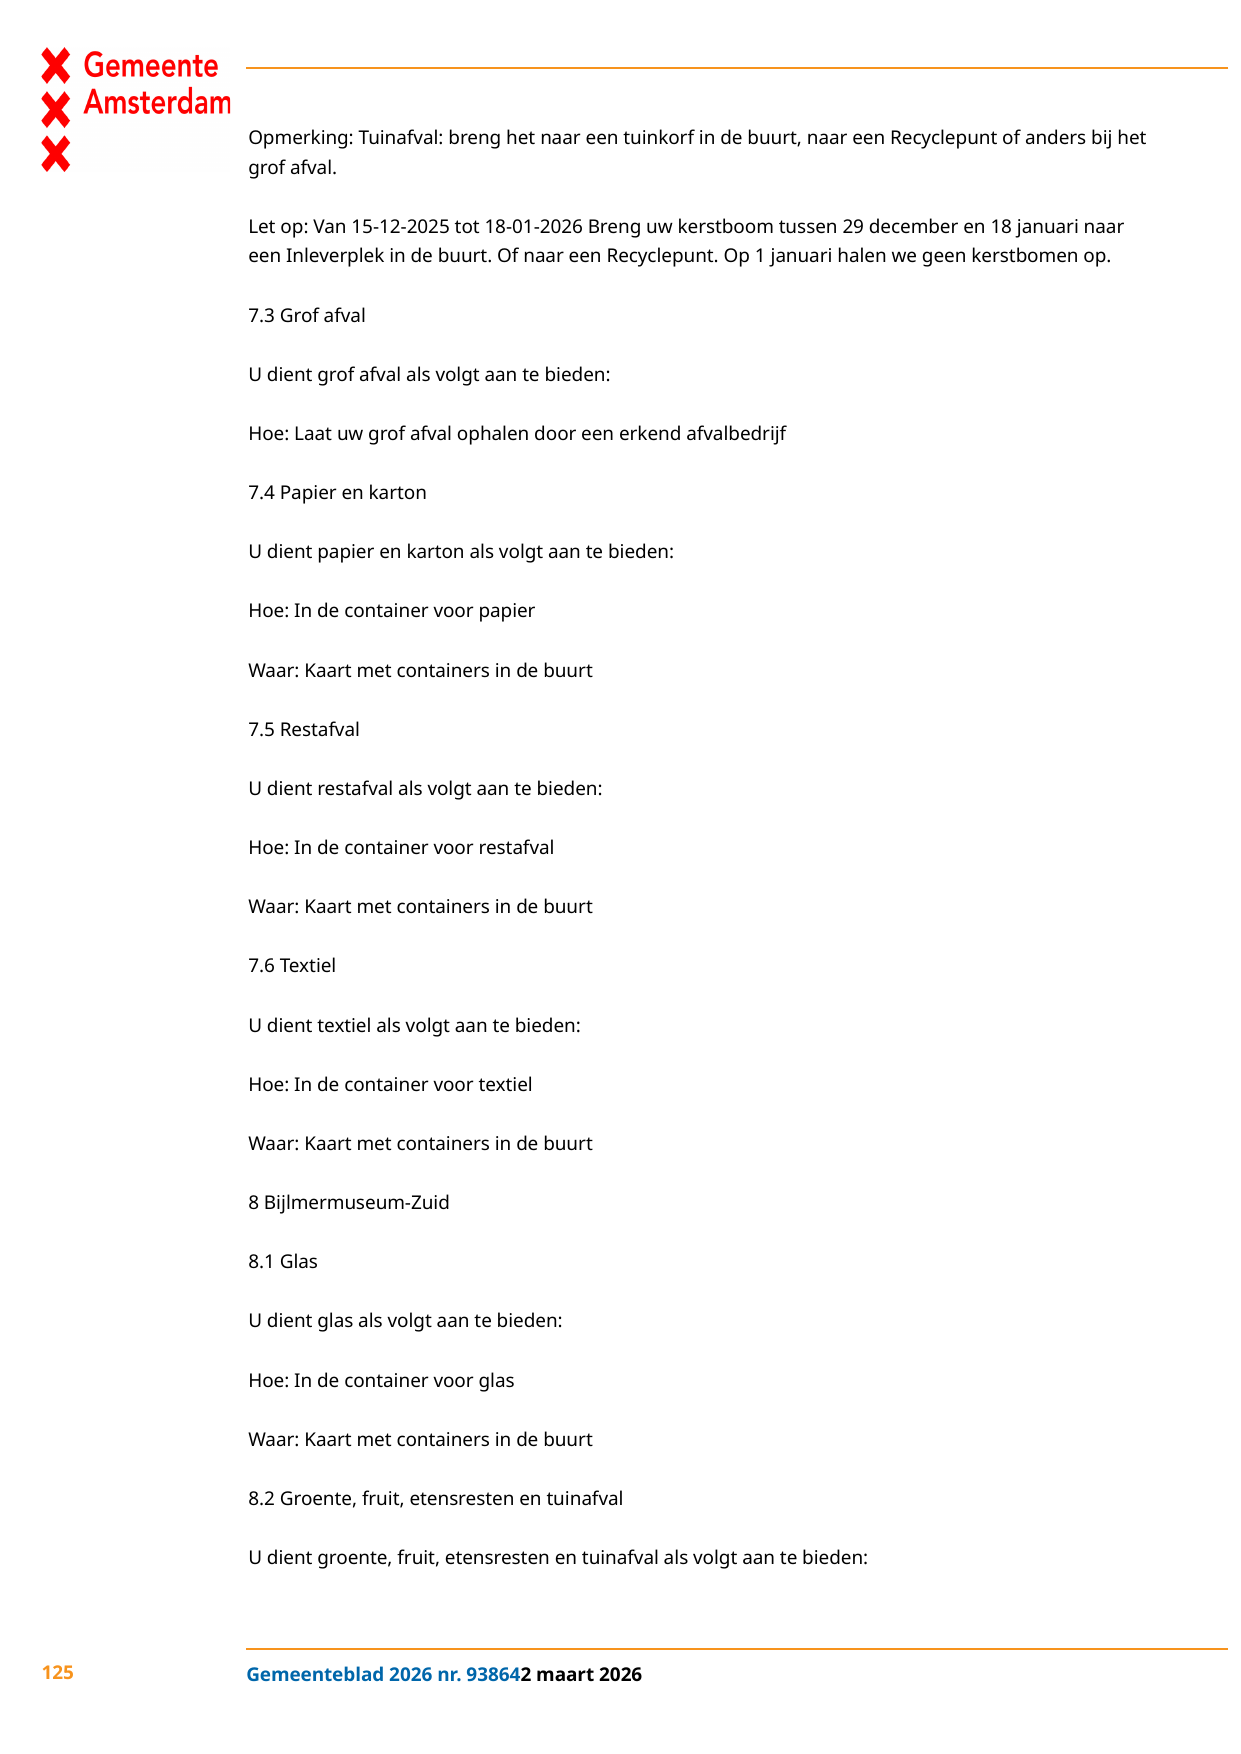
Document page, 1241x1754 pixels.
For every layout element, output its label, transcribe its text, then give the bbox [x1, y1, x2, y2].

text U dient restafval als volgt aan te bieden: [248, 775, 1152, 801]
text 8 Bijlmermuseum-Zuid [248, 1189, 1152, 1215]
text U dient grof afval als volgt aan te bieden: [248, 361, 1152, 387]
text 8.2 Groente, fruit, etensresten en tuinafval [248, 1485, 1152, 1511]
text Hoe: In de container voor restafval [248, 834, 1152, 860]
text U dient glas als volgt aan te bieden: [248, 1308, 1152, 1333]
text U dient papier en karton als volgt aan te bieden: [248, 538, 1152, 564]
text Hoe: In de container voor papier [248, 598, 1152, 623]
text Waar: Kaart met containers in de buurt [248, 1130, 1152, 1156]
text Opmerking: Tuinafval: breng het naar een tuinkorf in de buurt, naar een Recyclepunt of anders bij het grof afval. [248, 124, 1152, 180]
text 7.6 Textiel [248, 953, 1152, 978]
text 7.5 Restafval [248, 716, 1152, 742]
text 7.3 Grof afval [248, 302, 1152, 328]
text Let op: Van 15-12-2025 tot 18-01-2026 Breng uw kerstboom tussen 29 december en 18 januari naar een Inleverplek in de buurt. Of naar een Recyclepunt. Op 1 januari halen we geen kerstbomen op. [248, 213, 1152, 268]
picture [41, 47, 231, 172]
text Waar: Kaart met containers in de buurt [248, 1426, 1152, 1452]
text Hoe: Laat uw grof afval ophalen door een erkend afvalbedrijf [248, 420, 1152, 446]
text Waar: Kaart met containers in de buurt [248, 657, 1152, 683]
text U dient groente, fruit, etensresten en tuinafval als volgt aan te bieden: [248, 1544, 1152, 1570]
text Hoe: In de container voor textiel [248, 1071, 1152, 1097]
text Hoe: In de container voor glas [248, 1367, 1152, 1393]
text 8.1 Glas [248, 1248, 1152, 1274]
text Waar: Kaart met containers in de buurt [248, 893, 1152, 919]
text 7.4 Papier en karton [248, 479, 1152, 505]
text U dient textiel als volgt aan te bieden: [248, 1012, 1152, 1038]
